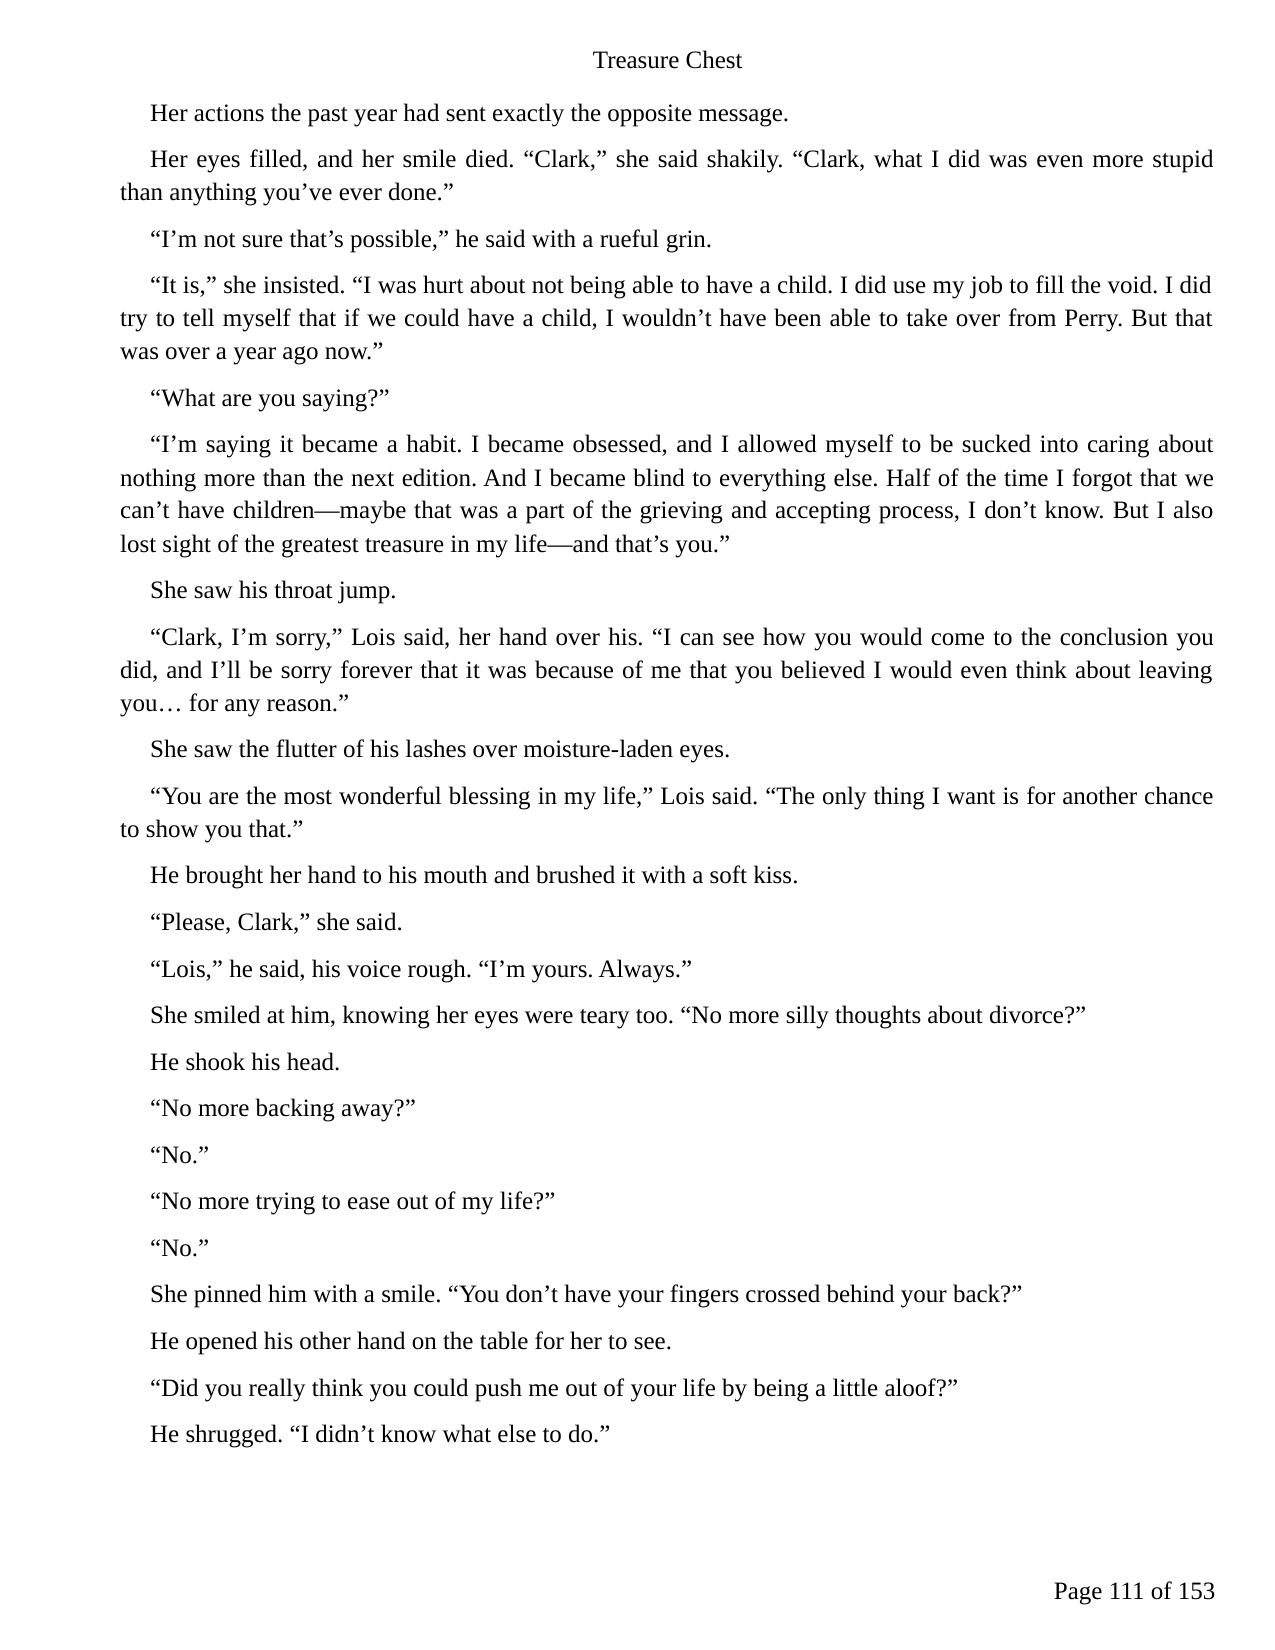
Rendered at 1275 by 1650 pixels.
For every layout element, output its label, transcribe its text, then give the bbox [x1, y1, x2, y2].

text “I’m not sure that’s possible,” he said with a rueful grin. [120, 224, 1215, 253]
text “Lois,” he said, his voice rough. “I’m yours. Always.” [120, 954, 1215, 982]
text He brought her hand to his mouth and brushed it with a soft kiss. [120, 861, 1215, 889]
text Her actions the past year had sent exactly the opposite message. [120, 98, 1215, 126]
text “No more backing away?” [120, 1093, 1215, 1122]
text “I’m saying it became a habit. I became obsessed, and I allowed myself to be sucked into caring about nothing more than the next edition. And I became blind to everything else. Half of the time I forgot that we can’t have children—maybe that was a part of the grieving and accepting process, I don’t know. But I also lost sight of the greatest treasure in my life—and that’s you.” [120, 429, 1215, 557]
text “Did you really think you could push me out of your life by being a little aloof?” [120, 1373, 1215, 1401]
text She pinned him with a smile. “You don’t have your fingers crossed behind your back?” [120, 1279, 1215, 1308]
text “It is,” she insisted. “I was hurt about not being able to have a child. I did use my job to fill the void. I did try to tell myself that if we could have a child, I wouldn’t have been able to take over from Perry. But that was over a year ago now.” [120, 270, 1215, 365]
text “Clark, I’m sorry,” Lois said, her hand over his. “I can see how you would come to the conclusion you did, and I’ll be sorry forever that it was because of me that you believed I would even think about leaving you… for any reason.” [120, 622, 1215, 717]
text “No more trying to ease out of my life?” [120, 1186, 1215, 1215]
text Her eyes filled, and her smile died. “Clark,” she said shakily. “Clark, what I did was even more stupid than anything you’ve ever done.” [120, 144, 1215, 206]
text “Please, Clark,” she said. [120, 907, 1215, 936]
text “You are the most wonderful blessing in my life,” Lois said. “The only thing I want is for another chance to show you that.” [120, 781, 1215, 843]
text She saw his throat jump. [120, 575, 1215, 604]
text “No.” [120, 1233, 1215, 1262]
text She smiled at him, knowing her eyes were teary too. “No more silly thoughts about divorce?” [120, 1000, 1215, 1029]
text He shrugged. “I didn’t know what else to do.” [120, 1419, 1215, 1448]
text He shook his head. [120, 1047, 1215, 1076]
text He opened his other hand on the table for her to see. [120, 1326, 1215, 1355]
text She saw the flutter of his lashes over moisture-laden eyes. [120, 734, 1215, 763]
text “No.” [120, 1140, 1215, 1169]
text “What are you saying?” [120, 383, 1215, 412]
